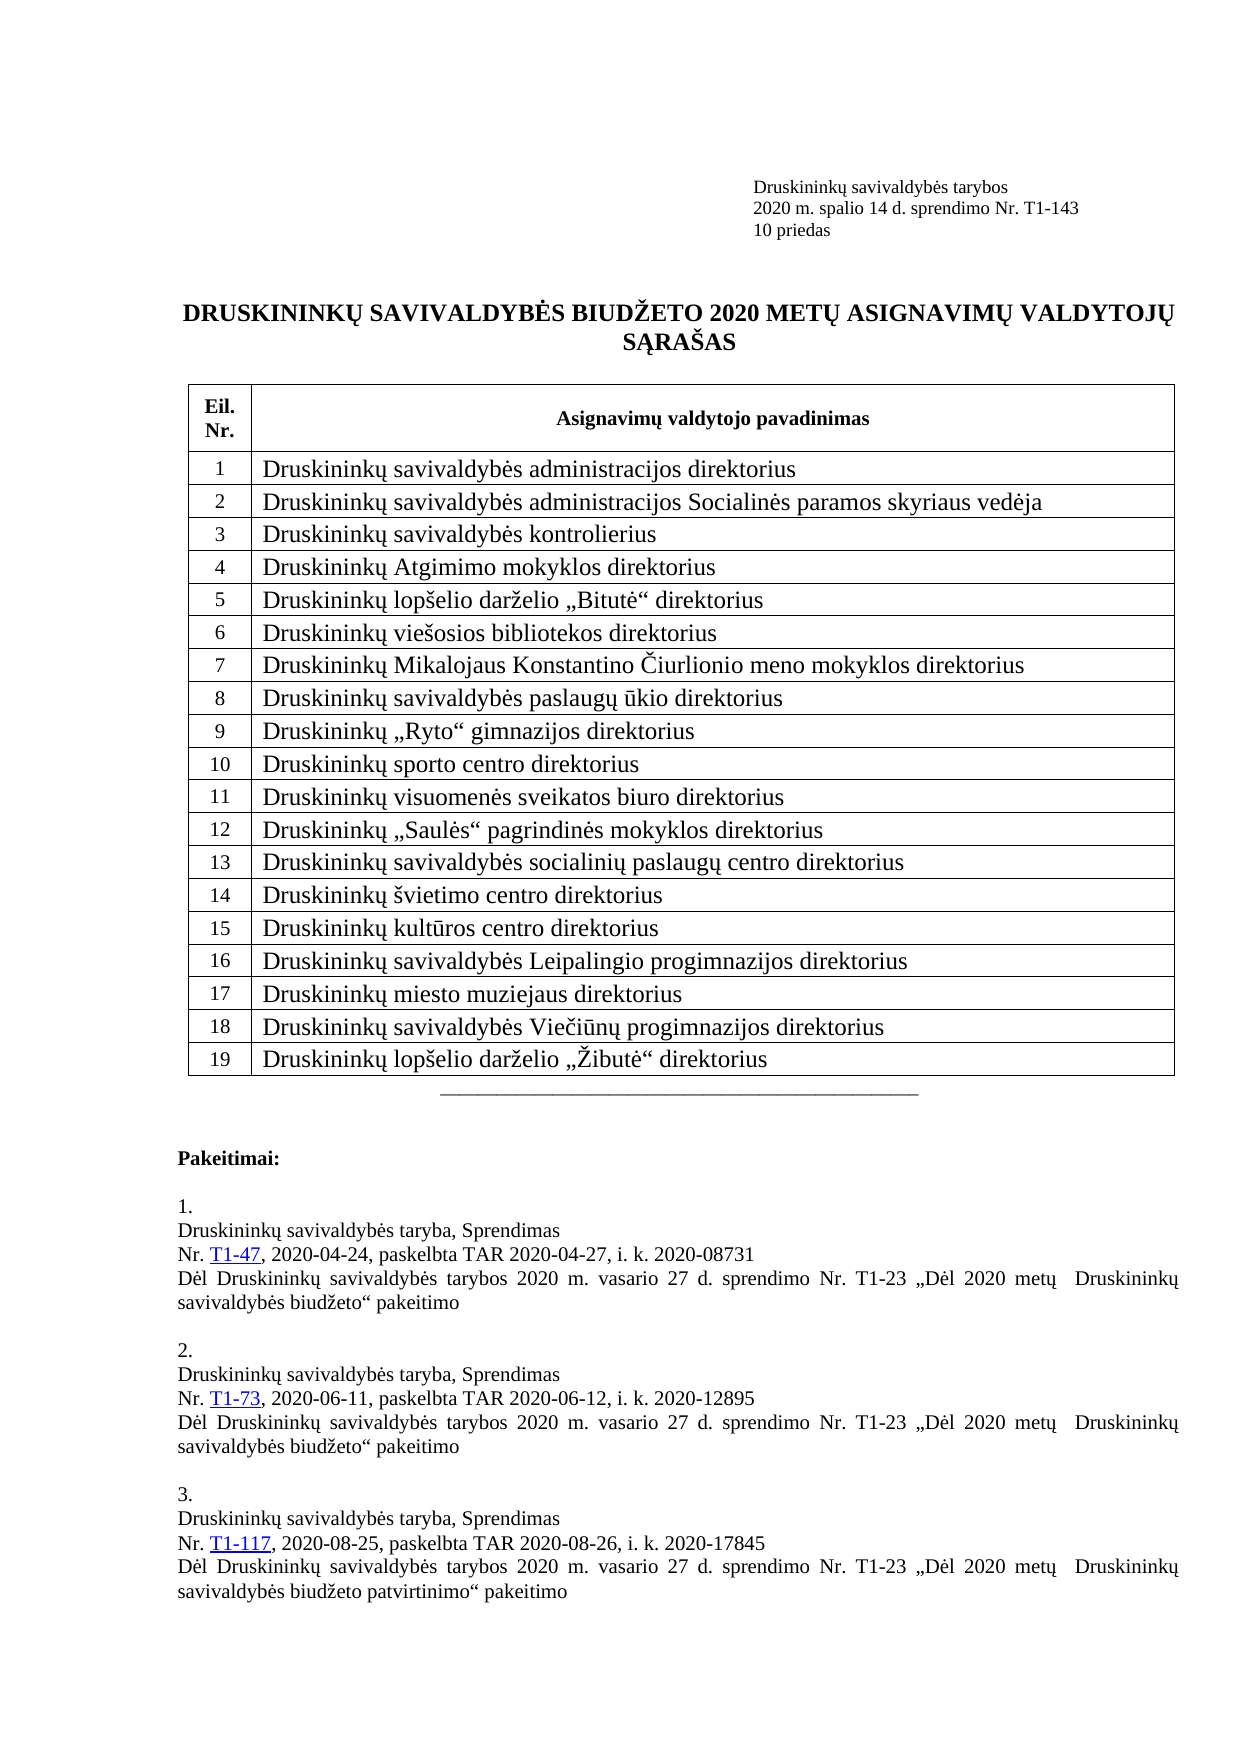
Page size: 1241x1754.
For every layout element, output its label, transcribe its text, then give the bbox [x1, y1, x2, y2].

text Druskininkų savivaldybės taryba, Sprendimas [177, 1506, 1181, 1530]
table_cell Druskininkų visuomenės sveikatos biuro direktorius [252, 780, 1174, 812]
table_cell Druskininkų miesto muziejaus direktorius [252, 977, 1174, 1009]
text Dėl Druskininkų savivaldybės tarybos 2020 m. vasario 27 d. sprendimo Nr. T1-23 „Dėl 2020 metų Druskininkų savivaldybės biudžeto“ pakeitimo [177, 1410, 1181, 1458]
text 2020 m. spalio 14 d. sprendimo Nr. T1-143 [753, 197, 1176, 219]
table_header Asignavimų valdytojo pavadinimas [252, 385, 1174, 451]
table_cell 17 [189, 977, 251, 1009]
table_cell 8 [189, 682, 251, 714]
table_cell Druskininkų savivaldybės Leipalingio progimnazijos direktorius [252, 945, 1174, 976]
text Nr. T1-47, 2020-04-24, paskelbta TAR 2020-04-27, i. k. 2020-08731 [177, 1242, 1181, 1266]
table_cell 5 [189, 584, 251, 615]
text ___________________________________________________ [177, 1076, 1181, 1097]
table_cell 12 [189, 813, 251, 845]
text Nr. T1-73, 2020-06-11, paskelbta TAR 2020-06-12, i. k. 2020-12895 [177, 1386, 1181, 1410]
table_cell Druskininkų savivaldybės administracijos Socialinės paramos skyriaus vedėja [252, 485, 1174, 517]
table_cell Druskininkų savivaldybės Viečiūnų progimnazijos direktorius [252, 1010, 1174, 1042]
table_cell Druskininkų lopšelio darželio „Bitutė“ direktorius [252, 584, 1174, 615]
table_cell Druskininkų savivaldybės socialinių paslaugų centro direktorius [252, 846, 1174, 878]
table_cell 7 [189, 649, 251, 681]
table_cell Druskininkų Atgimimo mokyklos direktorius [252, 551, 1174, 582]
table_cell Druskininkų Mikalojaus Konstantino Čiurlionio meno mokyklos direktorius [252, 649, 1174, 681]
text 1. [177, 1193, 1181, 1218]
table_cell 9 [189, 715, 251, 747]
text Pakeitimai: [177, 1145, 1181, 1169]
text 10 priedas [327, 219, 1181, 240]
table_cell Druskininkų lopšelio darželio „Žibutė“ direktorius [252, 1043, 1174, 1075]
text Nr. T1-117, 2020-08-25, paskelbta TAR 2020-08-26, i. k. 2020-17845 [177, 1530, 1181, 1554]
text 2. [177, 1338, 1181, 1362]
table_cell 19 [189, 1043, 251, 1075]
table_cell Druskininkų sporto centro direktorius [252, 748, 1174, 779]
table_cell Druskininkų kultūros centro direktorius [252, 912, 1174, 943]
table_cell Druskininkų savivaldybės kontrolierius [252, 518, 1174, 550]
table_cell 10 [189, 748, 251, 779]
table_cell 14 [189, 879, 251, 911]
table_cell 13 [189, 846, 251, 878]
table_cell 2 [189, 485, 251, 517]
table_header Eil. Nr. [189, 385, 251, 451]
table_cell Druskininkų „Ryto“ gimnazijos direktorius [252, 715, 1174, 747]
table_cell 3 [189, 518, 251, 550]
table_cell 16 [189, 945, 251, 976]
text Druskininkų savivaldybės taryba, Sprendimas [177, 1218, 1181, 1242]
text Dėl Druskininkų savivaldybės tarybos 2020 m. vasario 27 d. sprendimo Nr. T1-23 „Dėl 2020 metų Druskininkų savivaldybės biudžeto patvirtinimo“ pakeitimo [177, 1554, 1181, 1603]
table_cell 6 [189, 616, 251, 648]
table_cell Druskininkų savivaldybės administracijos direktorius [252, 452, 1174, 484]
table_cell Druskininkų savivaldybės paslaugų ūkio direktorius [252, 682, 1174, 714]
text Dėl Druskininkų savivaldybės tarybos 2020 m. vasario 27 d. sprendimo Nr. T1-23 „Dėl 2020 metų Druskininkų savivaldybės biudžeto“ pakeitimo [177, 1266, 1181, 1314]
table_cell 4 [189, 551, 251, 582]
table_cell 15 [189, 912, 251, 943]
table_cell 1 [189, 452, 251, 484]
text DRUSKININKŲ SAVIVALDYBĖS BIUDŽETO 2020 METŲ ASIGNAVIMŲ VALDYTOJŲ SĄRAŠAS [177, 298, 1181, 355]
table_cell Druskininkų viešosios bibliotekos direktorius [252, 616, 1174, 648]
text Druskininkų savivaldybės tarybos [753, 176, 1176, 197]
text 3. [177, 1482, 1181, 1506]
table_cell Druskininkų „Saulės“ pagrindinės mokyklos direktorius [252, 813, 1174, 845]
text Druskininkų savivaldybės taryba, Sprendimas [177, 1362, 1181, 1386]
table_cell Druskininkų švietimo centro direktorius [252, 879, 1174, 911]
table_cell 18 [189, 1010, 251, 1042]
table_cell 11 [189, 780, 251, 812]
